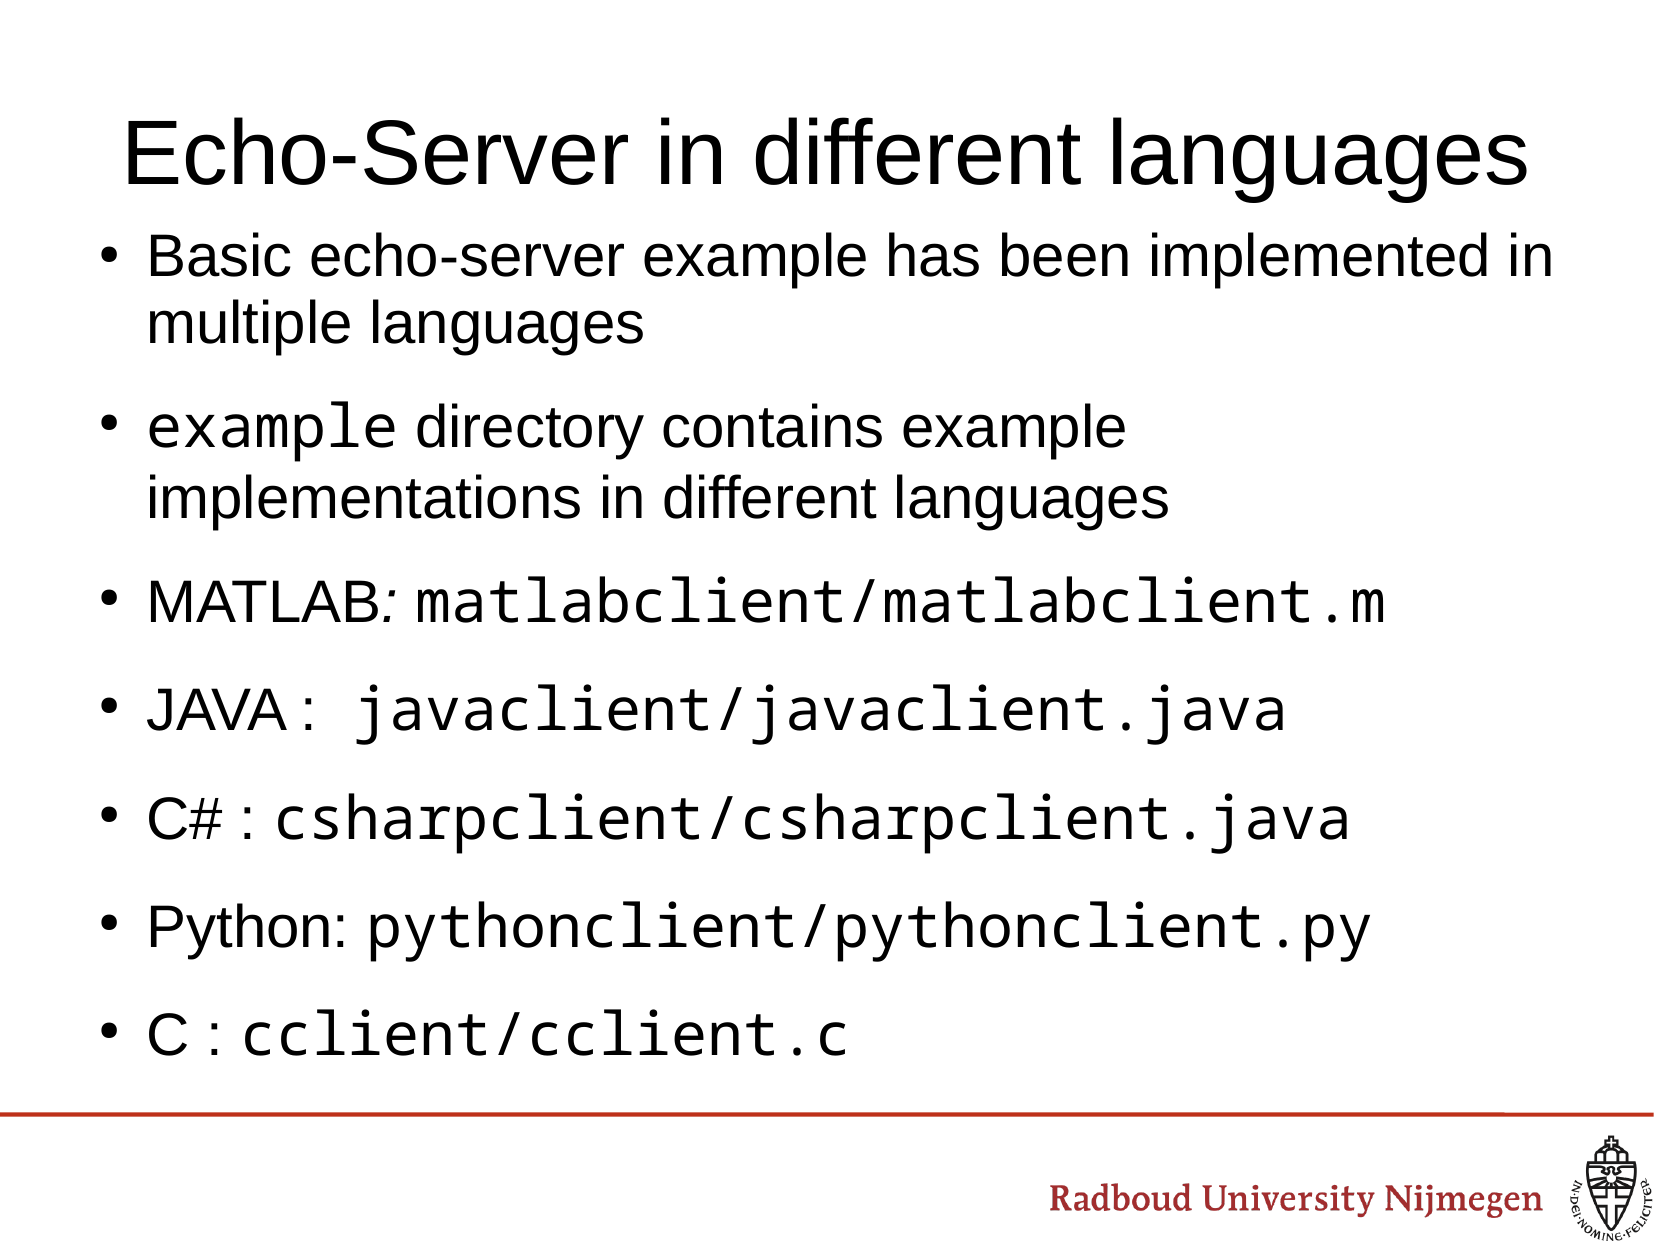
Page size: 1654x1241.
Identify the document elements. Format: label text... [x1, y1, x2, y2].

picture [1050, 1134, 1654, 1241]
list Basic echo-server example has been implemented in multiple languages example directory contains example implementations in different languages MATLAB: matlabclient/matlabclient.m JAVA : javaclient/javaclient.java C# : csharpclient/csharpclient.java Python: pythonclient/pythonclient.py C : cclient/cclient.c [82, 222, 1571, 1076]
title Echo-Server in different languages [82, 49, 1571, 222]
